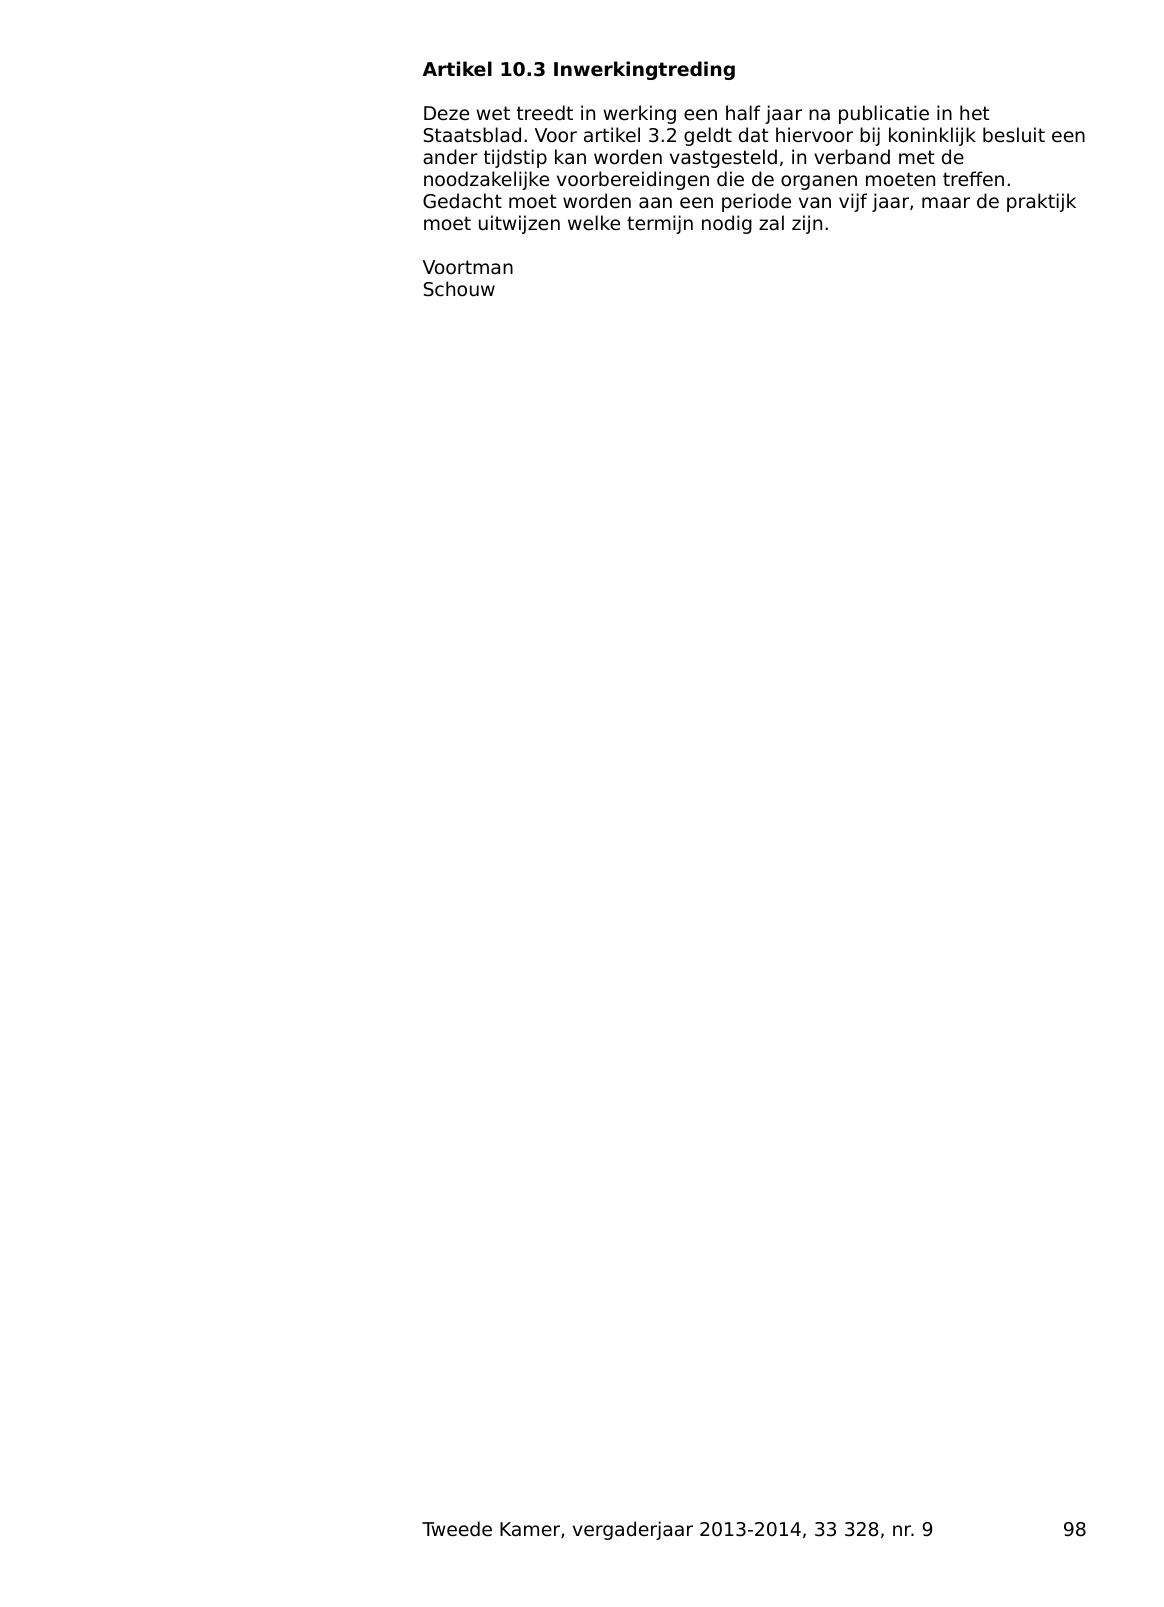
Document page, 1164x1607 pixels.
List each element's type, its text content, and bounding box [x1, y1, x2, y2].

text Voortman [422, 257, 1087, 279]
subtitle Artikel 10.3 Inwerkingtreding [422, 59, 1087, 81]
text Deze wet treedt in werking een half jaar na publicatie in het Staatsblad. Voor artikel 3.2 geldt dat hiervoor bij koninklijk besluit een ander tijdstip kan worden vastgesteld, in verband met de noodzakelijke voorbereidingen die de organen moeten treffen. Gedacht moet worden aan een periode van vijf jaar, maar de praktijk moet uitwijzen welke termijn nodig zal zijn. [422, 103, 1087, 235]
text Schouw [422, 279, 1087, 301]
